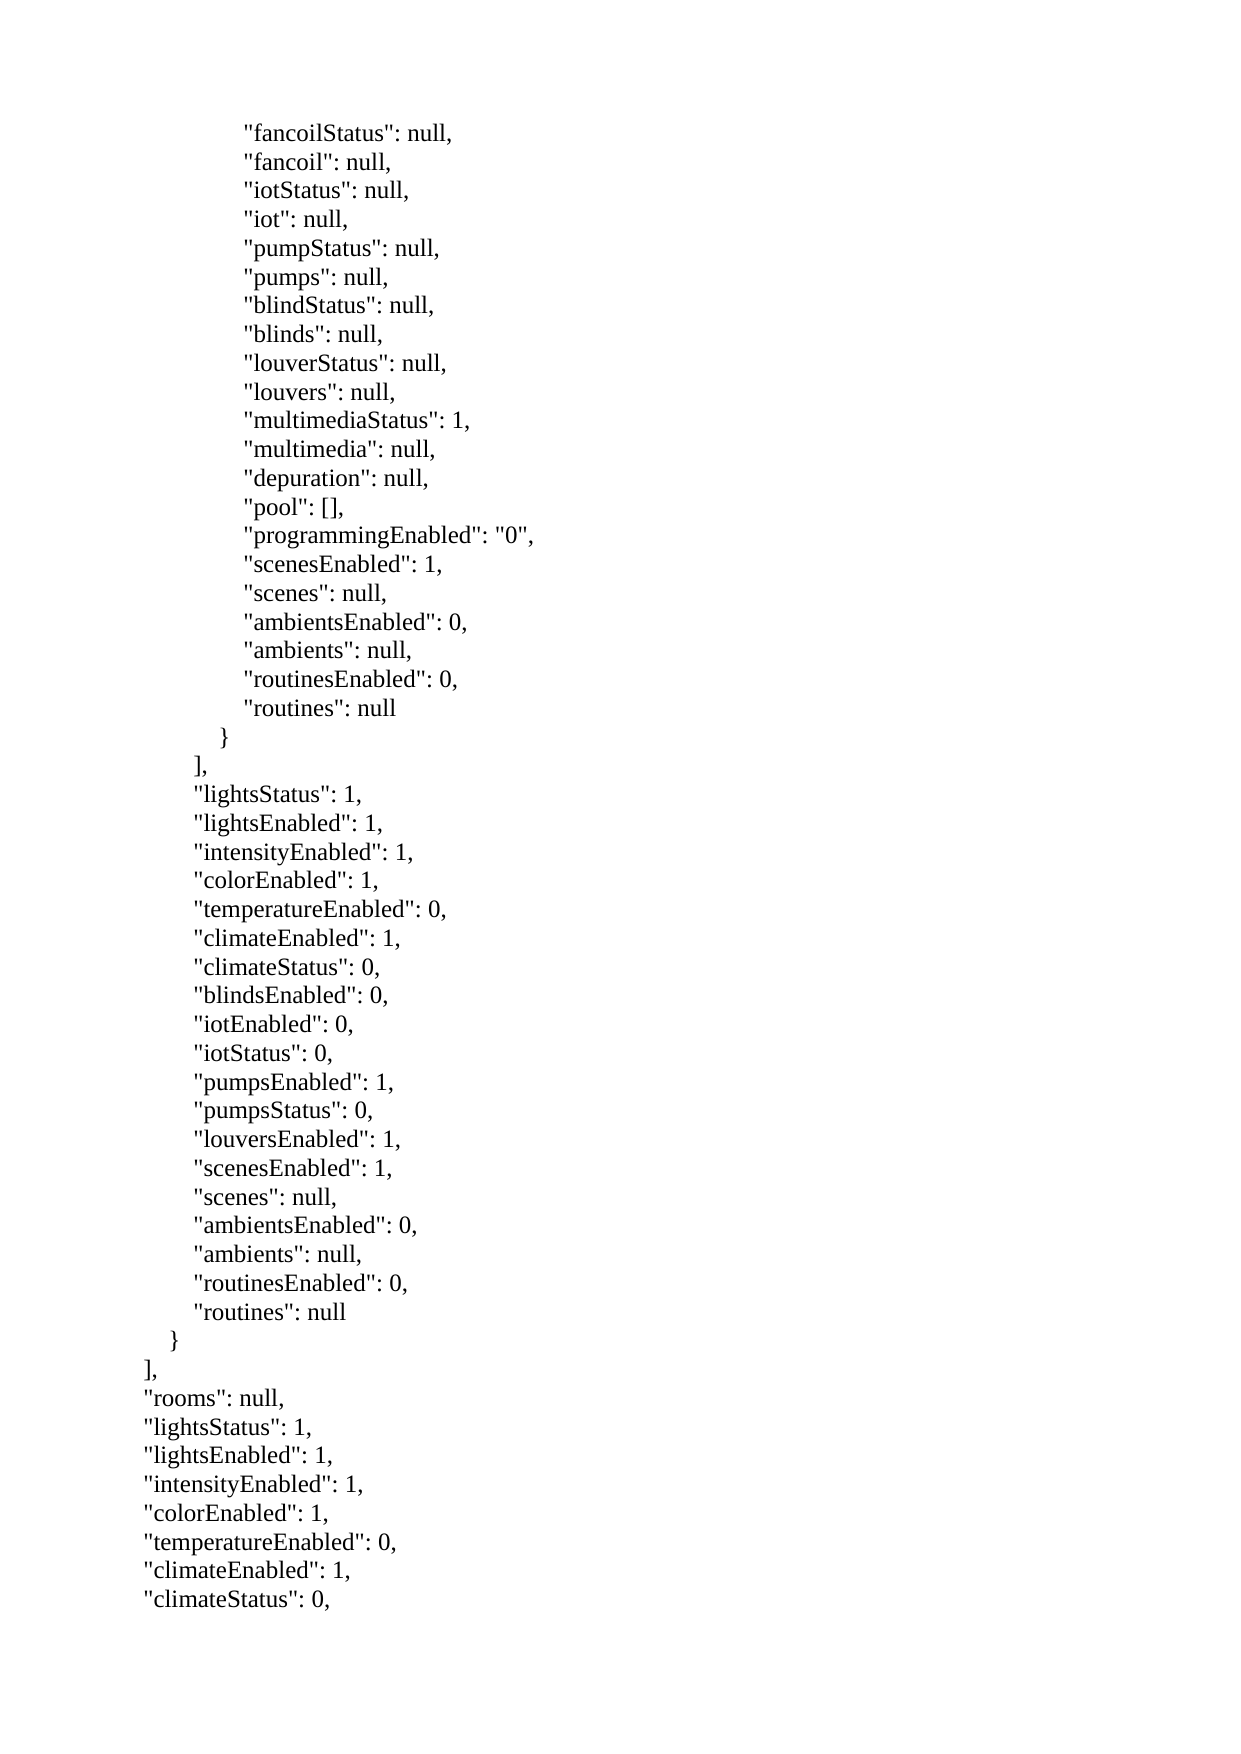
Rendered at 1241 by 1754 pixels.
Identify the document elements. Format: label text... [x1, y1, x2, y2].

text "lightsEnabled": 1, [118, 1441, 1122, 1469]
text "temperatureEnabled": 0, [118, 894, 1122, 923]
text "intensityEnabled": 1, [118, 837, 1122, 866]
text "routinesEnabled": 0, [118, 664, 1122, 693]
text "iotStatus": 0, [118, 1038, 1122, 1067]
text "scenes": null, [118, 1182, 1122, 1211]
text "programmingEnabled": "0", [118, 521, 1122, 549]
text "fancoilStatus": null, [118, 118, 1122, 147]
text ], [118, 1354, 1122, 1383]
text "iot": null, [118, 204, 1122, 233]
text "colorEnabled": 1, [118, 1498, 1122, 1527]
text "routines": null [118, 693, 1122, 722]
text "louversEnabled": 1, [118, 1124, 1122, 1153]
text "rooms": null, [118, 1383, 1122, 1412]
text "climateEnabled": 1, [118, 923, 1122, 952]
text "multimediaStatus": 1, [118, 406, 1122, 434]
text "ambientsEnabled": 0, [118, 607, 1122, 636]
text "scenesEnabled": 1, [118, 1153, 1122, 1182]
text "iotStatus": null, [118, 176, 1122, 204]
text } [118, 722, 1122, 751]
text "lightsStatus": 1, [118, 1412, 1122, 1441]
text "temperatureEnabled": 0, [118, 1527, 1122, 1556]
text "iotEnabled": 0, [118, 1009, 1122, 1038]
text "scenesEnabled": 1, [118, 549, 1122, 578]
text "intensityEnabled": 1, [118, 1469, 1122, 1498]
text "multimedia": null, [118, 434, 1122, 463]
text "blindsEnabled": 0, [118, 981, 1122, 1009]
text "louverStatus": null, [118, 348, 1122, 377]
text "scenes": null, [118, 578, 1122, 607]
text "lightsStatus": 1, [118, 779, 1122, 808]
text "lightsEnabled": 1, [118, 808, 1122, 837]
text "pumpsEnabled": 1, [118, 1067, 1122, 1096]
text "climateStatus": 0, [118, 952, 1122, 981]
text "pool": [], [118, 492, 1122, 521]
text "pumpStatus": null, [118, 233, 1122, 262]
text "routinesEnabled": 0, [118, 1268, 1122, 1297]
text "climateStatus": 0, [118, 1584, 1122, 1613]
text "climateEnabled": 1, [118, 1556, 1122, 1584]
text "colorEnabled": 1, [118, 866, 1122, 894]
text } [118, 1326, 1122, 1354]
text "blinds": null, [118, 319, 1122, 348]
text "pumps": null, [118, 262, 1122, 291]
text "ambientsEnabled": 0, [118, 1211, 1122, 1239]
text "blindStatus": null, [118, 291, 1122, 319]
text "louvers": null, [118, 377, 1122, 406]
text ], [118, 751, 1122, 779]
text "ambients": null, [118, 1239, 1122, 1268]
text "fancoil": null, [118, 147, 1122, 176]
text "depuration": null, [118, 463, 1122, 492]
text "ambients": null, [118, 636, 1122, 664]
text "pumpsStatus": 0, [118, 1096, 1122, 1124]
text "routines": null [118, 1297, 1122, 1326]
